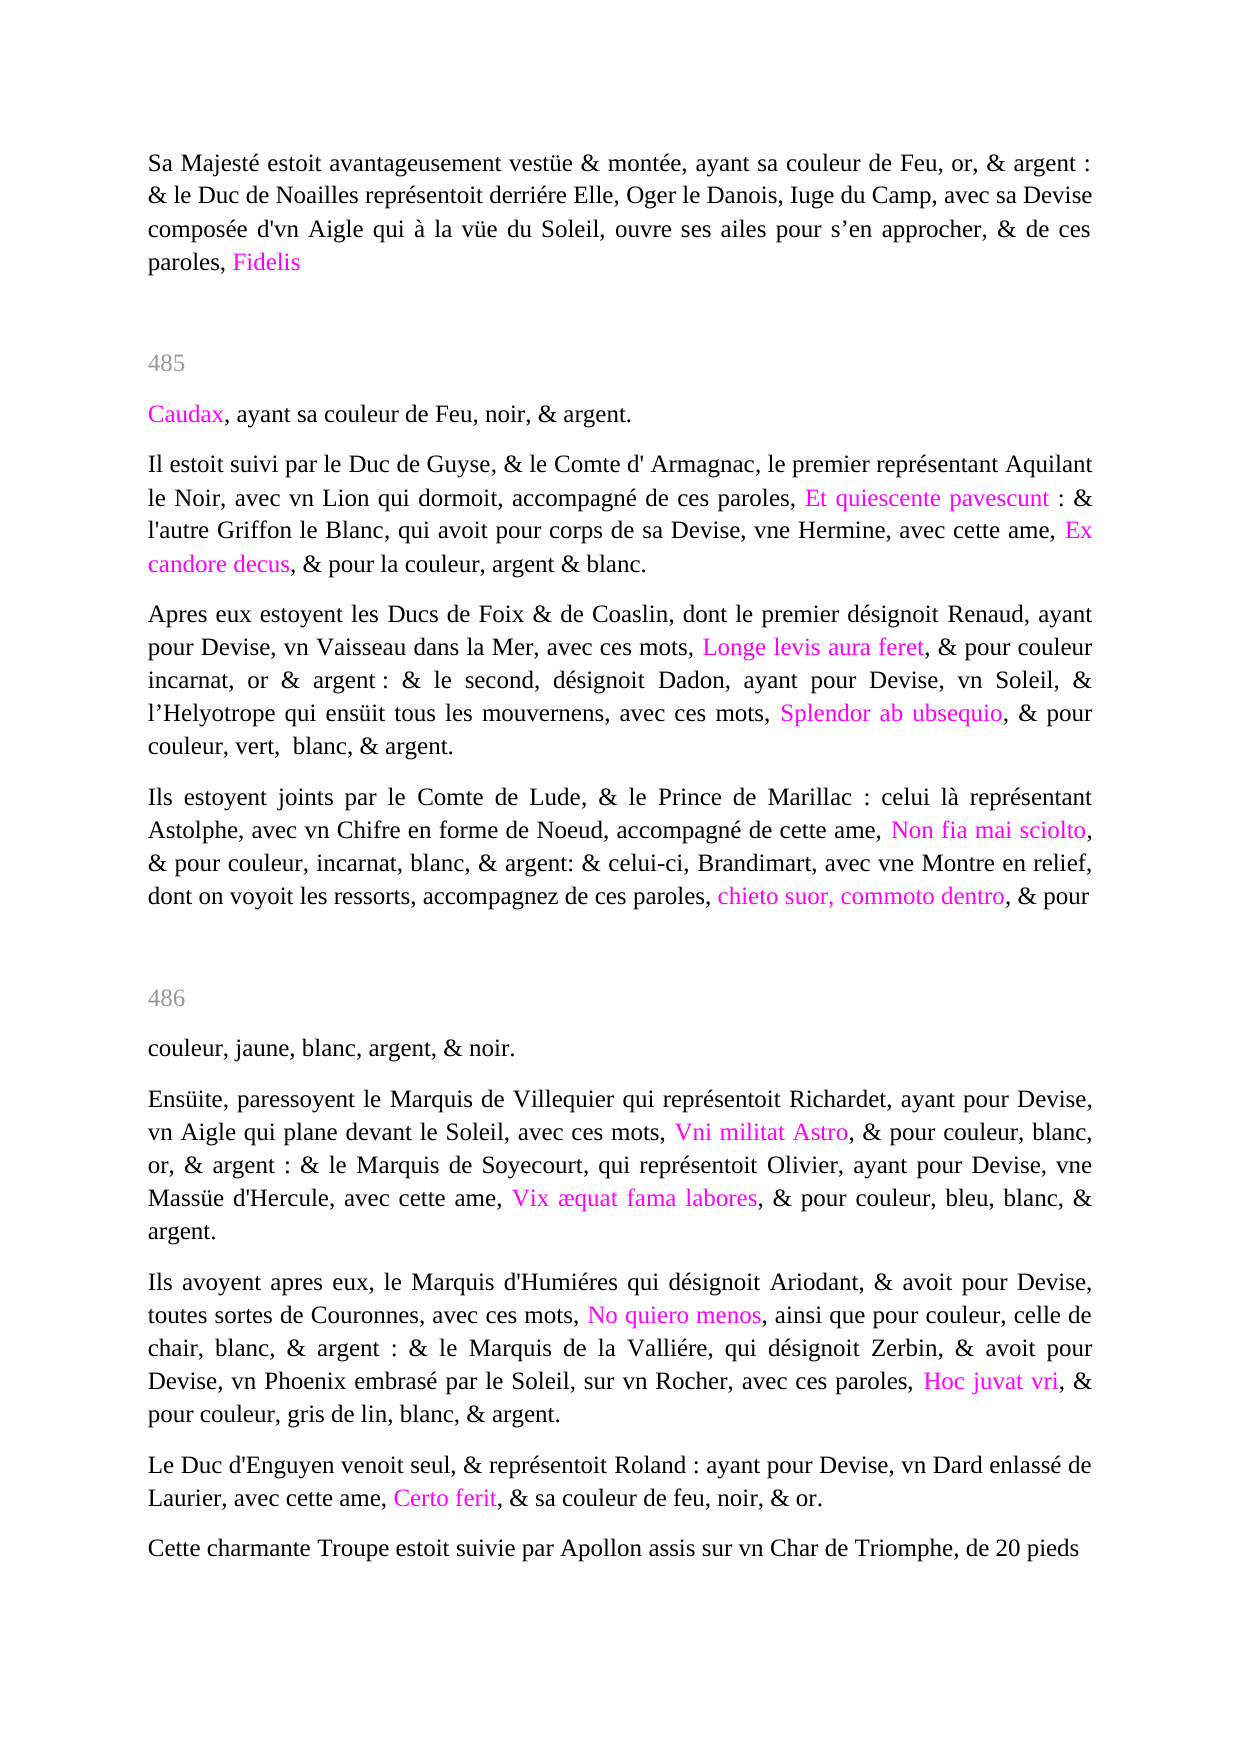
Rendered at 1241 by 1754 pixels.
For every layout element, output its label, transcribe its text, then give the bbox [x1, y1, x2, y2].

text Apres eux estoyent les Ducs de Foix & de Coaslin, dont le premier désignoit Renaud, ayant pour Devise, vn Vaisseau dans la Mer, avec ces mots, Longe levis aura feret, & pour couleur incarnat, or & argent : & le second, désignoit Dadon, ayant pour Devise, vn Soleil, & l’Helyotrope qui ensüit tous les mouvernens, avec ces mots, Splendor ab ubsequio, & pour couleur, vert, blanc, & argent. [148, 599, 1093, 760]
text Ils avoyent apres eux, le Marquis d'Humiéres qui désignoit Ariodant, & avoit pour Devise, toutes sortes de Couronnes, avec ces mots, No quiero menos, ainsi que pour couleur, celle de chair, blanc, & argent : & le Marquis de la Valliére, qui désignoit Zerbin, & avoit pour Devise, vn Phoenix embrasé par le Soleil, sur vn Rocher, avec ces paroles, Hoc juvat vri, & pour couleur, gris de lin, blanc, & argent. [148, 1267, 1093, 1428]
text Cette charmante Troupe estoit suivie par Apollon assis sur vn Char de Triomphe, de 20 pieds [148, 1533, 1093, 1562]
text Ils estoyent joints par le Comte de Lude, & le Prince de Marillac : celui là représentant Astolphe, avec vn Chifre en forme de Noeud, accompagné de cette ame, Non fia mai sciolto, & pour couleur, incarnat, blanc, & argent: & celui-ci, Brandimart, avec vne Montre en relief, dont on voyoit les ressorts, accompagnez de ces paroles, chieto suor, commoto dentro, & pour [148, 782, 1093, 910]
text Caudax, ayant sa couleur de Feu, noir, & argent. [148, 399, 1093, 428]
text Ensüite, paressoyent le Marquis de Villequier qui représentoit Richardet, ayant pour Devise, vn Aigle qui plane devant le Soleil, avec ces mots, Vni militat Astro, & pour couleur, blanc, or, & argent : & le Marquis de Soyecourt, qui représentoit Olivier, ayant pour Devise, vne Massüe d'Hercule, avec cette ame, Vix æquat fama labores, & pour couleur, bleu, blanc, & argent. [148, 1084, 1093, 1245]
text couleur, jaune, blanc, argent, & noir. [148, 1033, 1093, 1062]
text Il estoit suivi par le Duc de Guyse, & le Comte d' Armagnac, le premier représentant Aquilant le Noir, avec vn Lion qui dormoit, accompagné de ces paroles, Et quiescente pavescunt : & l'autre Griffon le Blanc, qui avoit pour corps de sa Devise, vne Hermine, avec cette ame, Ex candore decus, & pour la couleur, argent & blanc. [148, 449, 1093, 577]
text 485 [148, 348, 1093, 377]
text Sa Majesté estoit avantageusement vestüe & montée, ayant sa couleur de Feu, or, & argent : & le Duc de Noailles représentoit derriére Elle, Oger le Danois, Iuge du Camp, avec sa Devise composée d'vn Aigle qui à la vüe du Soleil, ouvre ses ailes pour s’en approcher, & de ces paroles, Fidelis [148, 148, 1093, 275]
text 486 [148, 983, 1093, 1011]
text Le Duc d'Enguyen venoit seul, & représentoit Roland : ayant pour Devise, vn Dard enlassé de Laurier, avec cette ame, Certo ferit, & sa couleur de feu, noir, & or. [148, 1450, 1093, 1512]
